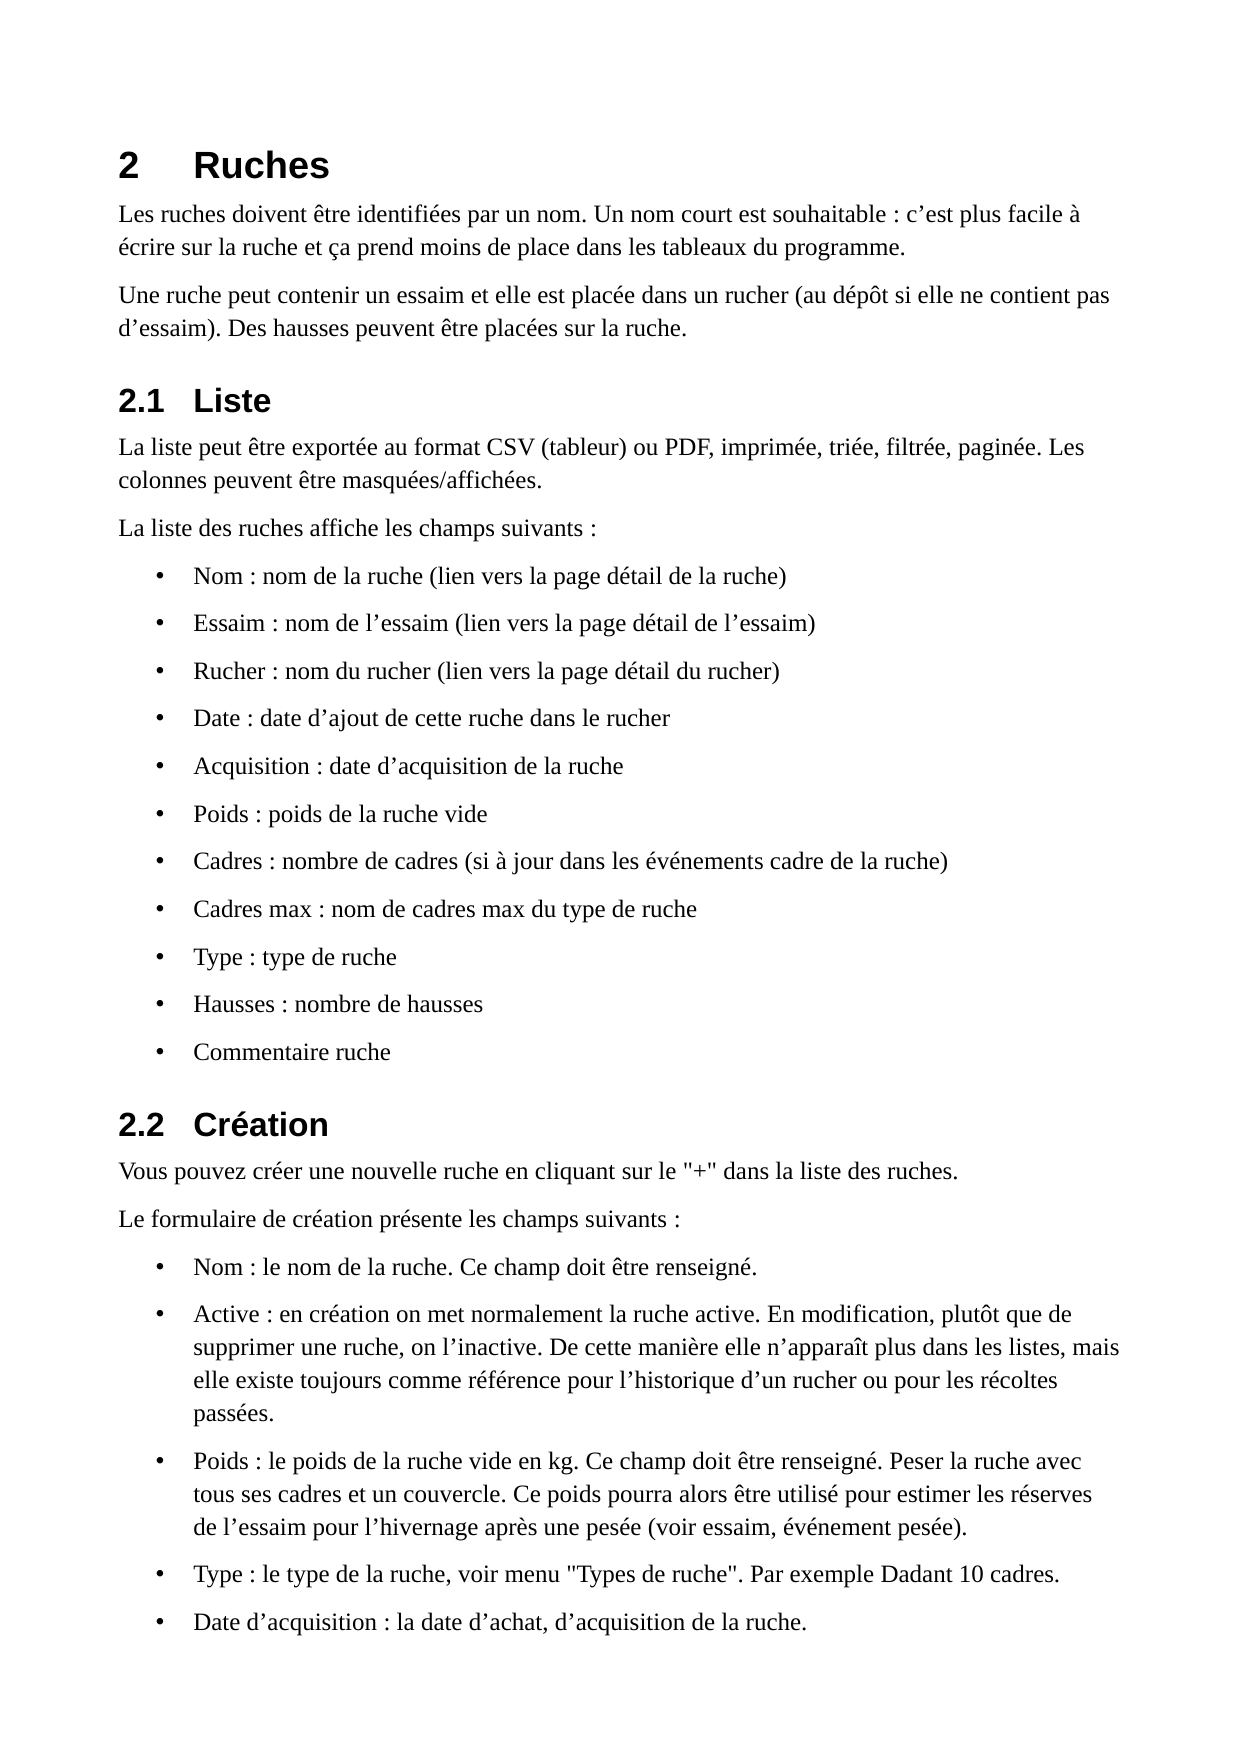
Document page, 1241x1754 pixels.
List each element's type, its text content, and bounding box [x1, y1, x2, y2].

list Poids : le poids de la ruche vide en kg. Ce champ doit être renseigné. Peser la ruche avec tous ses cadres et un couvercle. Ce poids pourra alors être utilisé pour estimer les réserves de l’essaim pour l’hivernage après une pesée (voir essaim, événement pesée). [156, 1446, 1122, 1541]
list Nom : nom de la ruche (lien vers la page détail de la ruche) [156, 561, 1122, 589]
text La liste des ruches affiche les champs suivants : [118, 513, 1122, 542]
text Le formulaire de création présente les champs suivants : [118, 1204, 1122, 1233]
list Nom : le nom de la ruche. Ce champ doit être renseigné. [156, 1252, 1122, 1280]
text Vous pouvez créer une nouvelle ruche en cliquant sur le "+" dans la liste des ruches. [118, 1156, 1122, 1185]
list Date d’acquisition : la date d’achat, d’acquisition de la ruche. [156, 1607, 1122, 1636]
text Une ruche peut contenir un essaim et elle est placée dans un rucher (au dépôt si elle ne contient pas d’essaim). Des hausses peuvent être placées sur la ruche. [118, 280, 1122, 342]
list Commentaire ruche [156, 1037, 1122, 1066]
list Hausses : nombre de hausses [156, 989, 1122, 1018]
list Cadres max : nom de cadres max du type de ruche [156, 894, 1122, 923]
list Active : en création on met normalement la ruche active. En modification, plutôt que de supprimer une ruche, on l’inactive. De cette manière elle n’apparaît plus dans les listes, mais elle existe toujours comme référence pour l’historique d’un rucher ou pour les récoltes passées. [156, 1299, 1122, 1427]
subtitle Ruches [118, 143, 1122, 187]
list Essaim : nom de l’essaim (lien vers la page détail de l’essaim) [156, 608, 1122, 637]
list Date : date d’ajout de cette ruche dans le rucher [156, 703, 1122, 732]
text La liste peut être exportée au format CSV (tableur) ou PDF, imprimée, triée, filtrée, paginée. Les colonnes peuvent être masquées/affichées. [118, 432, 1122, 494]
list Poids : poids de la ruche vide [156, 799, 1122, 827]
list Cadres : nombre de cadres (si à jour dans les événements cadre de la ruche) [156, 846, 1122, 875]
list Acquisition : date d’acquisition de la ruche [156, 751, 1122, 780]
list Rucher : nom du rucher (lien vers la page détail du rucher) [156, 656, 1122, 685]
subtitle Création [118, 1105, 1122, 1144]
text Les ruches doivent être identifiées par un nom. Un nom court est souhaitable : c’est plus facile à écrire sur la ruche et ça prend moins de place dans les tableaux du programme. [118, 199, 1122, 261]
list Type : le type de la ruche, voir menu "Types de ruche". Par exemple Dadant 10 cadres. [156, 1559, 1122, 1588]
list Type : type de ruche [156, 942, 1122, 970]
subtitle Liste [118, 381, 1122, 420]
